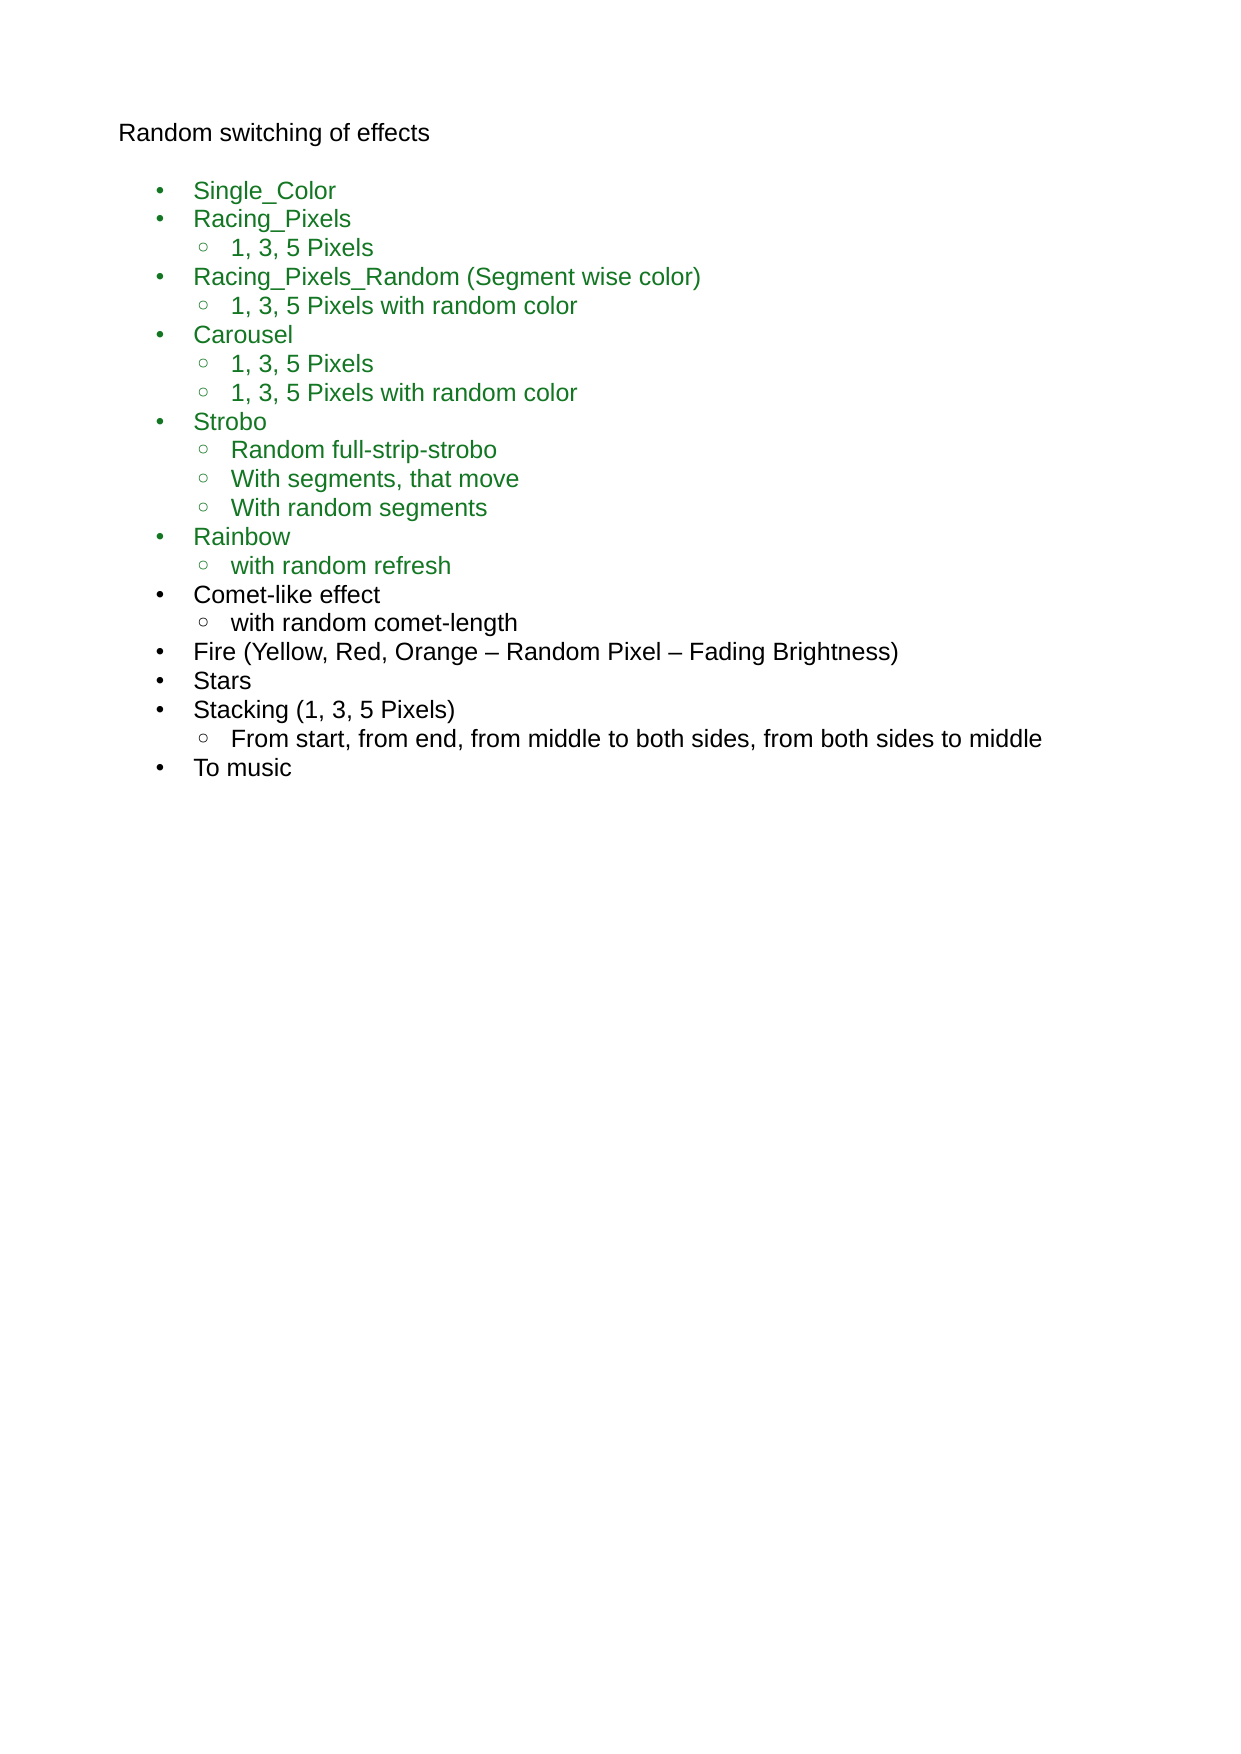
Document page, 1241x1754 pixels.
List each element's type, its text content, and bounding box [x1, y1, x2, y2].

list 1, 3, 5 Pixels with random color [193, 291, 1122, 320]
list Stars [156, 666, 1122, 695]
list 1, 3, 5 Pixels with random color [193, 378, 1122, 406]
list With random segments [193, 493, 1122, 522]
list 1, 3, 5 Pixels [193, 233, 1122, 262]
list Racing_Pixels [156, 204, 1122, 233]
list Racing_Pixels_Random (Segment wise color) [156, 262, 1122, 291]
text Random switching of effects [118, 118, 1122, 147]
list From start, from end, from middle to both sides, from both sides to middle [193, 724, 1122, 753]
list Stacking (1, 3, 5 Pixels) [156, 695, 1122, 724]
list With segments, that move [193, 464, 1122, 493]
list Strobo [156, 406, 1122, 435]
list Carousel [156, 320, 1122, 349]
list with random refresh [193, 551, 1122, 579]
list To music [156, 753, 1122, 782]
list Rainbow [156, 522, 1122, 551]
list Fire (Yellow, Red, Orange – Random Pixel – Fading Brightness) [156, 637, 1122, 666]
list Random full-strip-strobo [193, 435, 1122, 464]
list Comet-like effect [156, 579, 1122, 608]
list with random comet-length [193, 608, 1122, 637]
list 1, 3, 5 Pixels [193, 349, 1122, 378]
list Single_Color [156, 176, 1122, 204]
